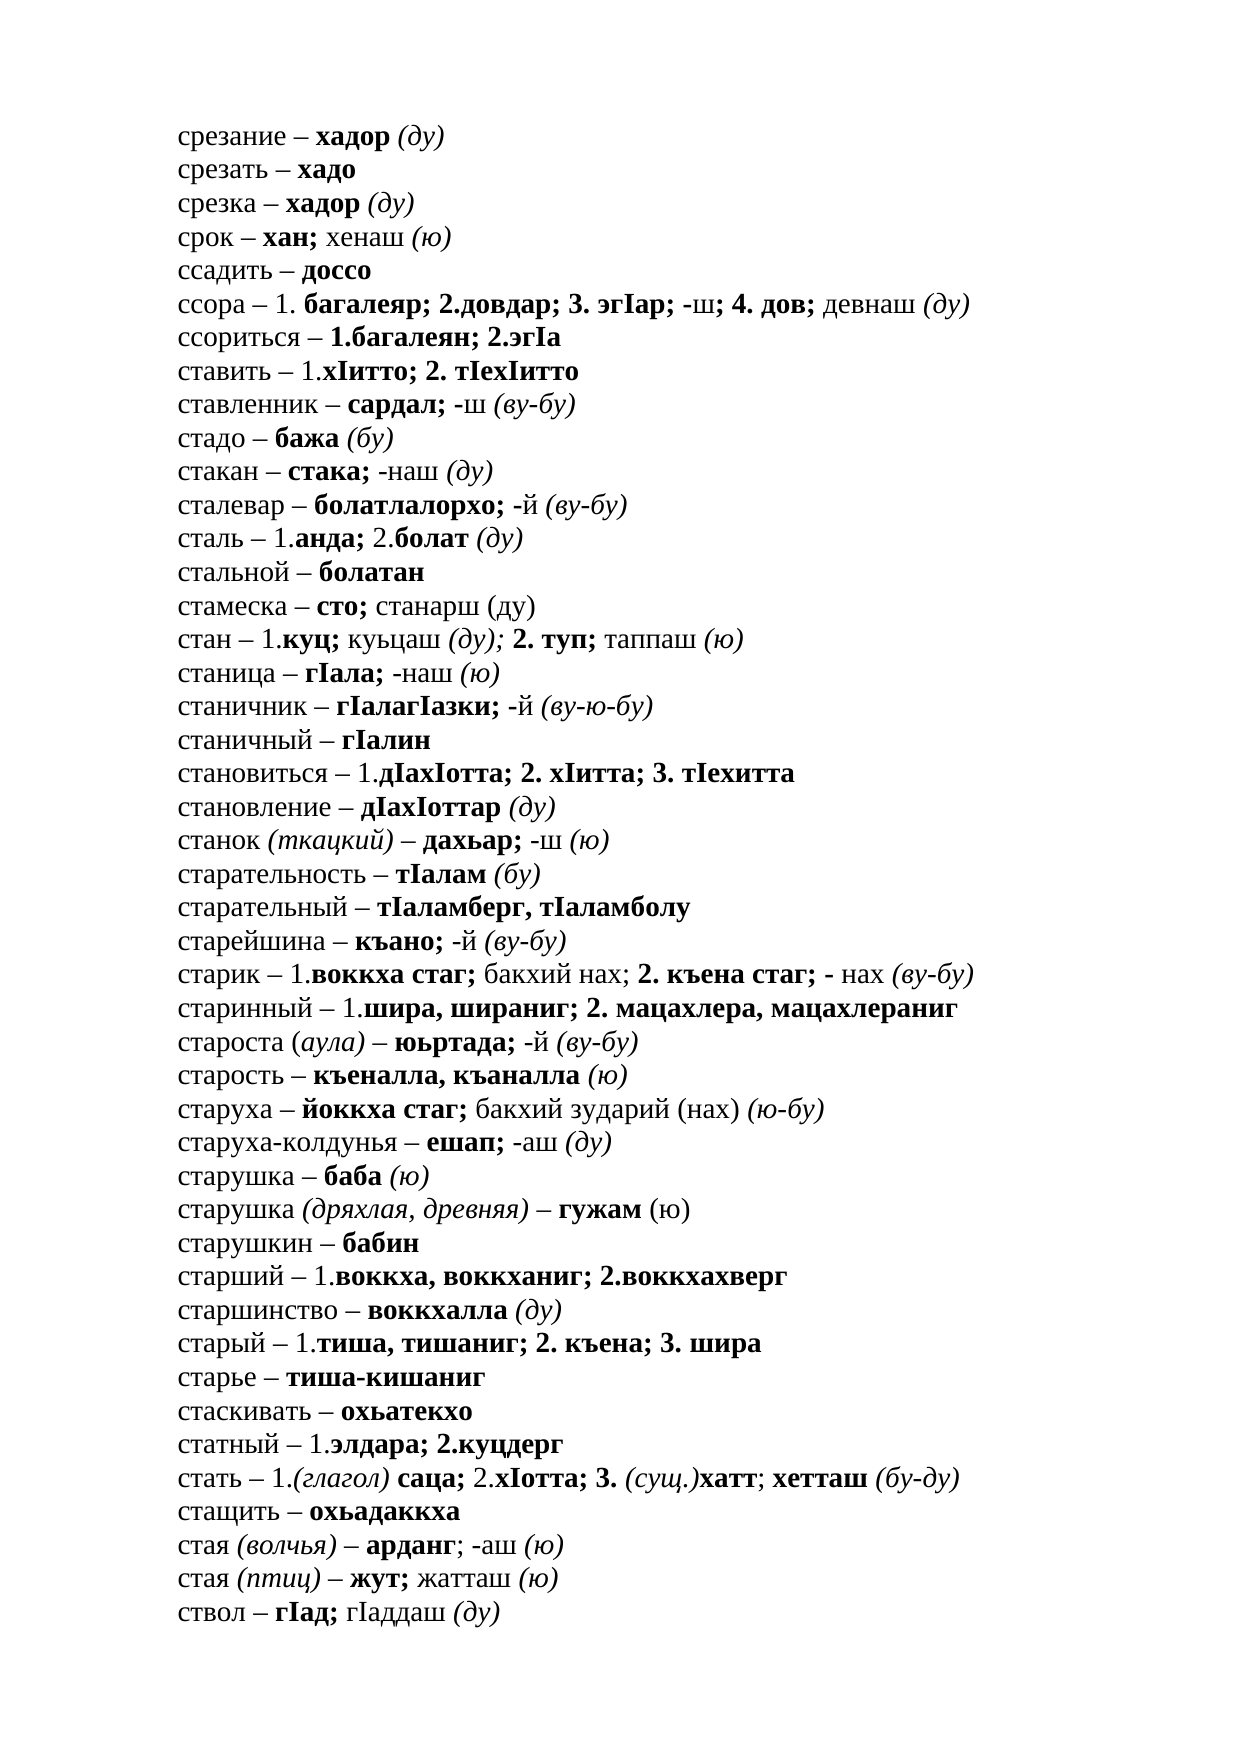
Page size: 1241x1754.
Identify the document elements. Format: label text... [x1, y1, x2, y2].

text ссориться – 1.багалеян; 2.эгӀа [177, 319, 1152, 353]
text ставленник – сардал; -ш (ву-бу) [177, 386, 1152, 420]
text станица – гӀала; -наш (ю) [177, 655, 1152, 688]
text старательный – тӀаламберг, тӀаламболу [177, 889, 1152, 923]
text стадо – бажа (бу) [177, 420, 1152, 453]
text старательность – тӀалам (бу) [177, 856, 1152, 889]
text станичный – гӀалин [177, 722, 1152, 755]
text стать – 1.(глагол) саца; 2.хӀотта; 3. (сущ.)хатт; хетташ (бу-ду) [177, 1460, 1152, 1493]
text сталь – 1.анда; 2.болат (ду) [177, 521, 1152, 554]
text стащить – охьадаккха [177, 1493, 1152, 1527]
text стаскивать – охьатекхо [177, 1393, 1152, 1426]
text старейшина – къано; -й (ву-бу) [177, 923, 1152, 957]
text срезка – хадор (ду) [177, 185, 1152, 219]
text срезание – хадор (ду) [177, 118, 1152, 152]
text старик – 1.воккха стаг; бакхий нах; 2. къена стаг; - нах (ву-бу) [177, 957, 1152, 990]
text стальной – болатан [177, 554, 1152, 588]
text стакан – стака; -наш (ду) [177, 453, 1152, 487]
text старший – 1.воккха, воккханиг; 2.воккхахверг [177, 1258, 1152, 1292]
text старый – 1.тиша, тишаниг; 2. къена; 3. шира [177, 1326, 1152, 1359]
text становление – дӀахӀоттар (ду) [177, 789, 1152, 822]
text ставить – 1.хӀитто; 2. тӀехӀитто [177, 353, 1152, 386]
text ствол – гӀад; гӀаддаш (ду) [177, 1594, 1152, 1627]
text старуха – йоккха стаг; бакхий зударий (нах) (ю-бу) [177, 1091, 1152, 1124]
text старушка (дряхлая, древняя) – гужам (ю) [177, 1191, 1152, 1225]
text стая (волчья) – арданг; -аш (ю) [177, 1527, 1152, 1560]
text старушкин – бабин [177, 1225, 1152, 1258]
text старшинство – воккхалла (ду) [177, 1292, 1152, 1326]
text старость – къеналла, къаналла (ю) [177, 1057, 1152, 1091]
text ссадить – доссо [177, 252, 1152, 286]
text срок – хан; хенаш (ю) [177, 219, 1152, 252]
text станичник – гӀалагӀазки; -й (ву-ю-бу) [177, 688, 1152, 722]
text старуха-колдунья – ешап; -аш (ду) [177, 1124, 1152, 1158]
text ссора – 1. багалеяр; 2.довдар; 3. эгӀар; -ш; 4. дов; девнаш (ду) [177, 286, 1152, 319]
text старинный – 1.шира, шираниг; 2. мацахлера, мацахлераниг [177, 990, 1152, 1024]
text станок (ткацкий) – дахьар; -ш (ю) [177, 822, 1152, 856]
text стая (птиц) – жут; жатташ (ю) [177, 1560, 1152, 1594]
text старушка – баба (ю) [177, 1158, 1152, 1191]
text сталевар – болатлалорхо; -й (ву-бу) [177, 487, 1152, 521]
text срезать – хадо [177, 152, 1152, 185]
text становиться – 1.дӀахӀотта; 2. хӀитта; 3. тӀехитта [177, 755, 1152, 789]
text стамеска – сто; станарш (ду) [177, 588, 1152, 621]
text староста (аула) – юьртада; -й (ву-бу) [177, 1024, 1152, 1057]
text стан – 1.куц; куьцаш (ду); 2. туп; таппаш (ю) [177, 621, 1152, 655]
text статный – 1.элдара; 2.куцдерг [177, 1426, 1152, 1460]
text старье – тиша-кишаниг [177, 1359, 1152, 1393]
